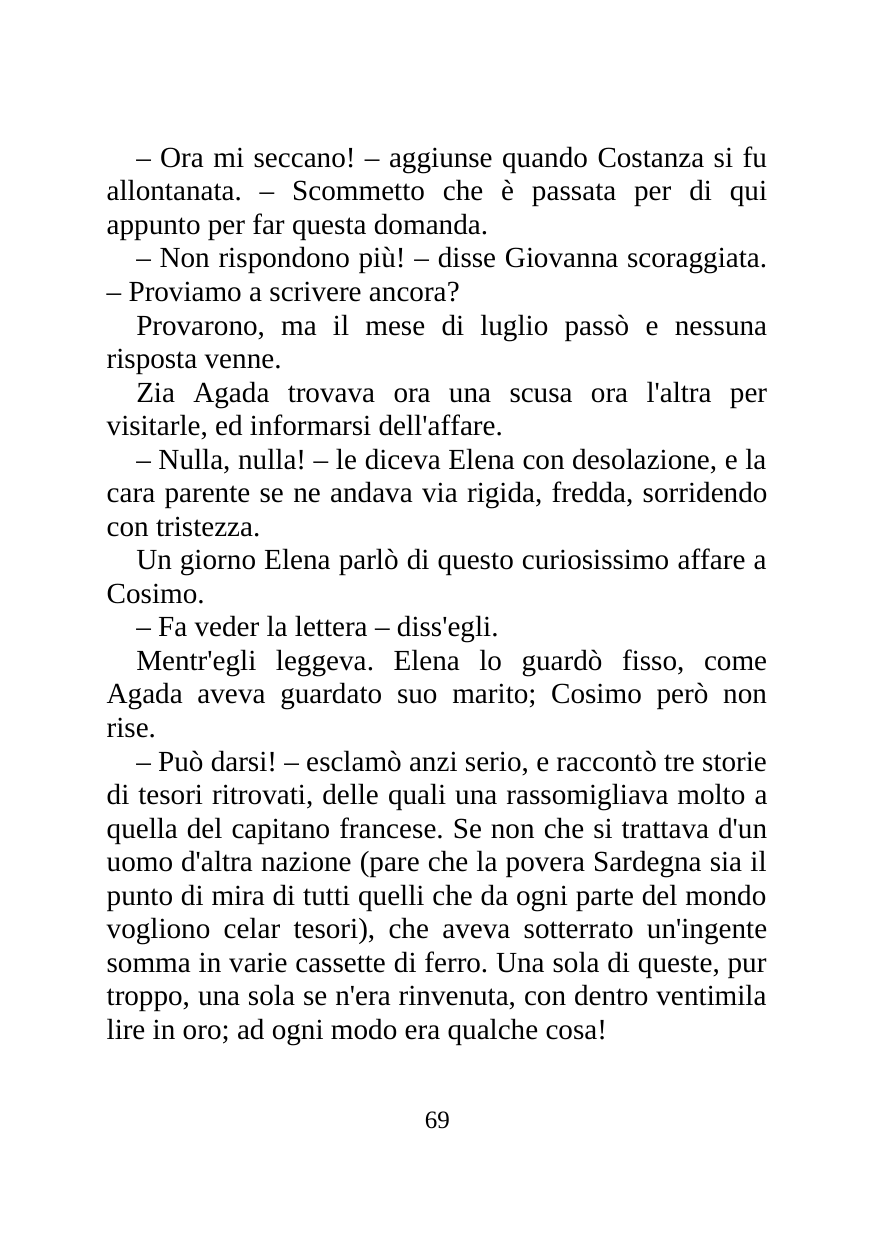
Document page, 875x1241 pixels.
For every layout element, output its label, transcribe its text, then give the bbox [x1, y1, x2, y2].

text Zia Agada trovava ora una scusa ora l'altra per visitarle, ed informarsi dell'affare. [106, 375, 768, 442]
text Provarono, ma il mese di luglio passò e nessuna risposta venne. [106, 308, 768, 375]
text Un giorno Elena parlò di questo curiosissimo affare a Cosimo. [106, 542, 768, 609]
text – Fa veder la lettera – diss'egli. [106, 609, 768, 643]
text – Può darsi! – esclamò anzi serio, e raccontò tre storie di tesori ritrovati, delle quali una rassomigliava molto a quella del capitano francese. Se non che si trattava d'un uomo d'altra nazione (pare che la povera Sardegna sia il punto di mira di tutti quelli che da ogni parte del mondo vogliono celar tesori), che aveva sotterrato un'ingente somma in varie cassette di ferro. Una sola di queste, pur troppo, una sola se n'era rinvenuta, con dentro ventimila lire in oro; ad ogni modo era qualche cosa! [106, 744, 768, 1046]
text – Ora mi seccano! – aggiunse quando Costanza si fu allontanata. – Scommetto che è passata per di qui appunto per far questa domanda. [106, 140, 768, 241]
text Mentr'egli leggeva. Elena lo guardò fisso, come Agada aveva guardato suo marito; Cosimo però non rise. [106, 643, 768, 744]
text – Nulla, nulla! – le diceva Elena con desolazione, e la cara parente se ne andava via rigida, fredda, sorridendo con tristezza. [106, 442, 768, 542]
text – Non rispondono più! – disse Giovanna scoraggiata. – Proviamo a scrivere ancora? [106, 241, 768, 308]
